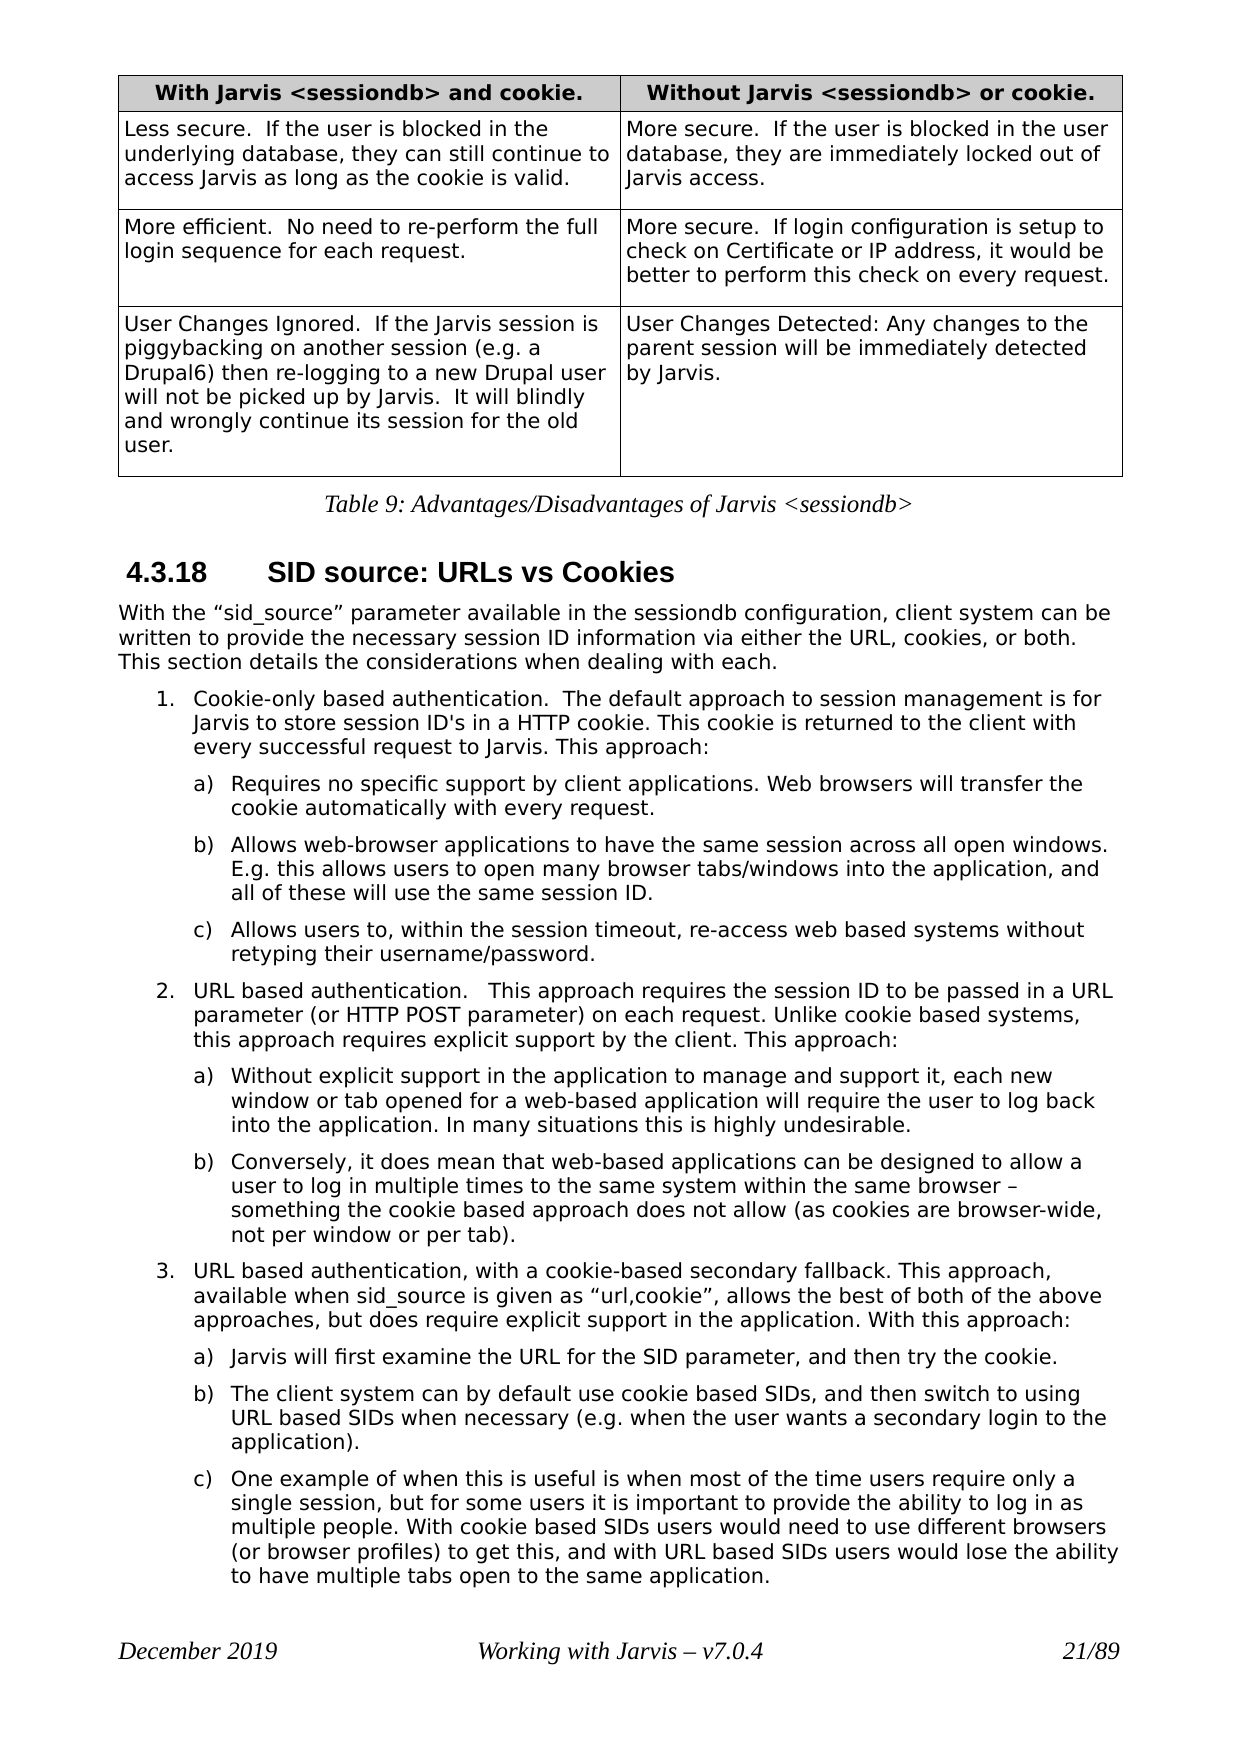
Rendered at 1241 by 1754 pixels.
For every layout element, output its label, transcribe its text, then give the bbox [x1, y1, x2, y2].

list URL based authentication. This approach requires the session ID to be passed in a URL parameter (or HTTP POST parameter) on each request. Unlike cookie based systems, this approach requires explicit support by the client. This approach: [156, 979, 1122, 1052]
table_header With Jarvis <sessiondb> and cookie. [119, 76, 620, 111]
list Without explicit support in the application to manage and support it, each new window or tab opened for a web-based application will require the user to log back into the application. In many situations this is highly undesirable. [193, 1064, 1122, 1137]
list Jarvis will first examine the URL for the SID parameter, and then try the cookie. [193, 1345, 1122, 1369]
subtitle SID source: URLs vs Cookies [118, 555, 1122, 589]
list Requires no specific support by client applications. Web browsers will transfer the cookie automatically with every request. [193, 772, 1122, 820]
table_cell User Changes Ignored. If the Jarvis session is piggybacking on another session (e.g. a Drupal6) then re-logging to a new Drupal user will not be picked up by Jarvis. It will blindly and wrongly continue its session for the old user. [119, 307, 620, 476]
table_cell User Changes Detected: Any changes to the parent session will be immediately detected by Jarvis. [621, 307, 1122, 476]
list One example of when this is useful is when most of the time users require only a single session, but for some users it is important to provide the ability to log in as multiple people. With cookie based SIDs users would need to use different browsers (or browser profiles) to get this, and with URL based SIDs users would lose the ability to have multiple tabs open to the same application. [193, 1467, 1122, 1588]
table_cell Less secure. If the user is blocked in the underlying database, they can still continue to access Jarvis as long as the cookie is valid. [119, 112, 620, 208]
list Cookie-only based authentication. The default approach to session management is for Jarvis to store session ID's in a HTTP cookie. This cookie is returned to the client with every successful request to Jarvis. This approach: [156, 687, 1122, 759]
list The client system can by default use cookie based SIDs, and then switch to using URL based SIDs when necessary (e.g. when the user wants a secondary login to the application). [193, 1382, 1122, 1454]
text Table 9: Advantages/Disadvantages of Jarvis <sessiondb> [118, 489, 1122, 518]
list Allows web-browser applications to have the same session across all open windows. E.g. this allows users to open many browser tabs/windows into the application, and all of these will use the same session ID. [193, 833, 1122, 906]
list URL based authentication, with a cookie-based secondary fallback. This approach, available when sid_source is given as “url,cookie”, allows the best of both of the above approaches, but does require explicit support in the application. With this approach: [156, 1259, 1122, 1332]
table_cell More secure. If login configuration is setup to check on Certificate or IP address, it would be better to perform this check on every request. [621, 210, 1122, 306]
text With the “sid_source” parameter available in the sessiondb configuration, client system can be written to provide the necessary session ID information via either the URL, cookies, or both. This section details the considerations when dealing with each. [118, 601, 1122, 674]
table_header Without Jarvis <sessiondb> or cookie. [621, 76, 1122, 111]
list Allows users to, within the session timeout, re-access web based systems without retyping their username/password. [193, 918, 1122, 967]
table_cell More secure. If the user is blocked in the user database, they are immediately locked out of Jarvis access. [621, 112, 1122, 208]
list Conversely, it does mean that web-based applications can be designed to allow a user to log in multiple times to the same system within the same browser – something the cookie based approach does not allow (as cookies are browser-wide, not per window or per tab). [193, 1150, 1122, 1247]
table_cell More efficient. No need to re-perform the full login sequence for each request. [119, 210, 620, 306]
